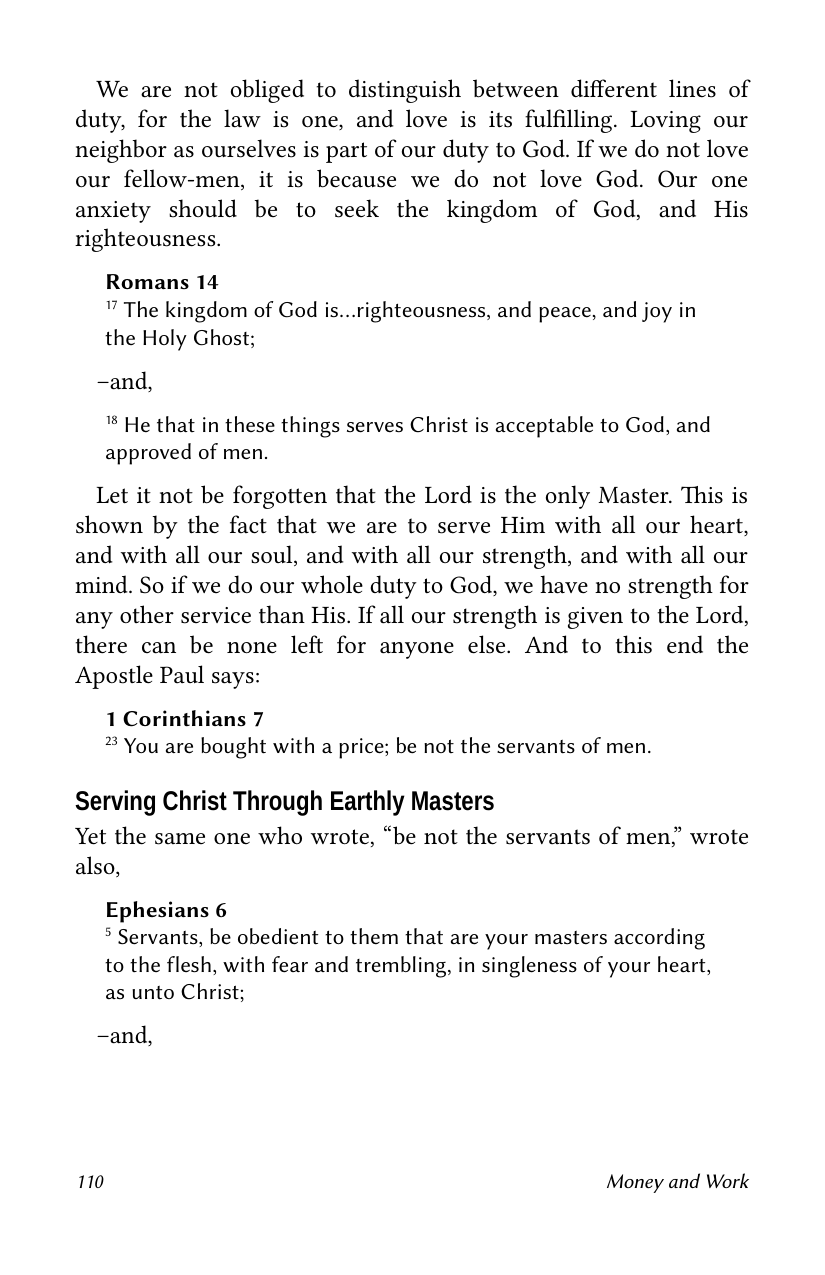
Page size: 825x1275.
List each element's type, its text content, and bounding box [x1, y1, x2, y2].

text Ephesians 6 [105, 897, 750, 923]
text Yet the same one who wrote, “be not the servants of men,” wrote also, [75, 822, 750, 880]
text We are not obliged to distinguish between different lines of duty, for the law is one, and love is its fulfilling. Loving our neighbor as ourselves is part of our duty to God. If we do not love our fellow-men, it is because we do not love God. Our one anxiety should be to seek the kingdom of God, and His righteousness. [75, 75, 750, 253]
subtitle Serving Christ Through Earthly Masters [75, 785, 750, 816]
text 1 Corinthians 7 [105, 706, 750, 732]
text –and, [75, 1021, 750, 1050]
text 18 He that in these things serves Christ is acceptable to God, and approved of men. [105, 412, 720, 465]
text Romans 14 [105, 269, 750, 296]
text 5 Servants, be obedient to them that are your masters according to the flesh, with fear and trembling, in singleness of your heart, as unto Christ; [105, 924, 720, 1005]
text 17 The kingdom of God is...righteousness, and peace, and joy in the Holy Ghost; [105, 297, 720, 351]
text 23 You are bought with a price; be not the servants of men. [105, 733, 720, 759]
text –and, [75, 367, 750, 395]
text Let it not be forgotten that the Lord is the only Master. This is shown by the fact that we are to serve Him with all our heart, and with all our soul, and with all our strength, and with all our mind. So if we do our whole duty to God, we have no strength for any other service than His. If all our strength is given to the Lord, there can be none left for anyone else. And to this end the Apostle Paul says: [75, 481, 750, 689]
